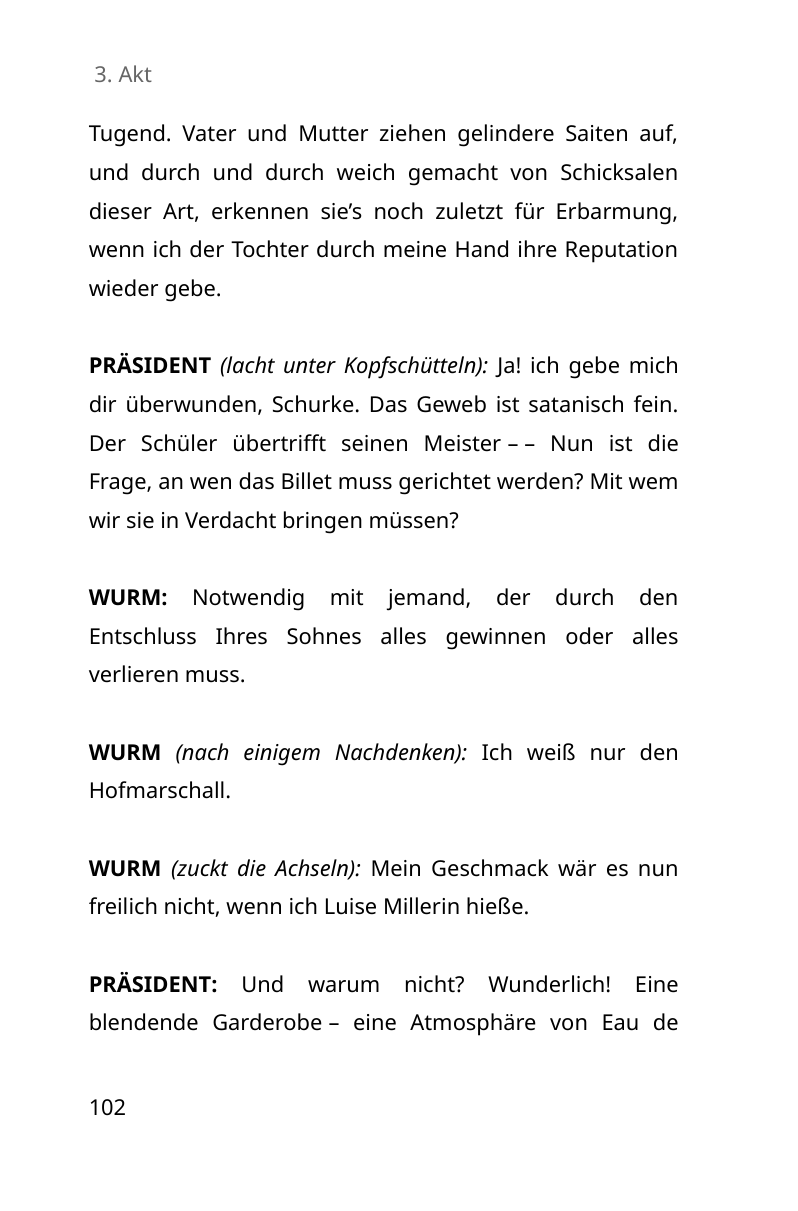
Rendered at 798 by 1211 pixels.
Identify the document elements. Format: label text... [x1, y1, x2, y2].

text WURM (zuckt die Achseln): Mein Geschmack wär es nun freilich nicht, wenn ich Luise Millerin hieße. [88, 826, 679, 921]
text WURM (nach einigem Nachdenken): Ich weiß nur den Hofmarschall. [88, 710, 679, 805]
text PRÄSIDENT (lacht unter Kopfschütteln): Ja! ich gebe mich dir überwunden, Schurke. Das Geweb ist satanisch fein. Der Schüler übertrifft seinen Meister – – Nun ist die Frage, an wen das Billet muss gerichtet werden? Mit wem wir sie in Verdacht bringen müssen? [88, 323, 679, 534]
text WURM: Notwendig mit jemand, der durch den Entschluss Ihres Sohnes alles gewinnen oder alles verlieren muss. [88, 555, 679, 689]
text PRÄSIDENT: Und warum nicht? Wunderlich! Eine blendende Garderobe – eine Atmosphäre von Eau de [88, 942, 679, 1037]
text Tugend. Vater und Mutter ziehen gelindere Saiten auf, und durch und durch weich gemacht von Schicksalen dieser Art, erkennen sie’s noch zuletzt für Erbarmung, wenn ich der Tochter durch meine Hand ihre Reputation wieder gebe. [88, 118, 679, 303]
